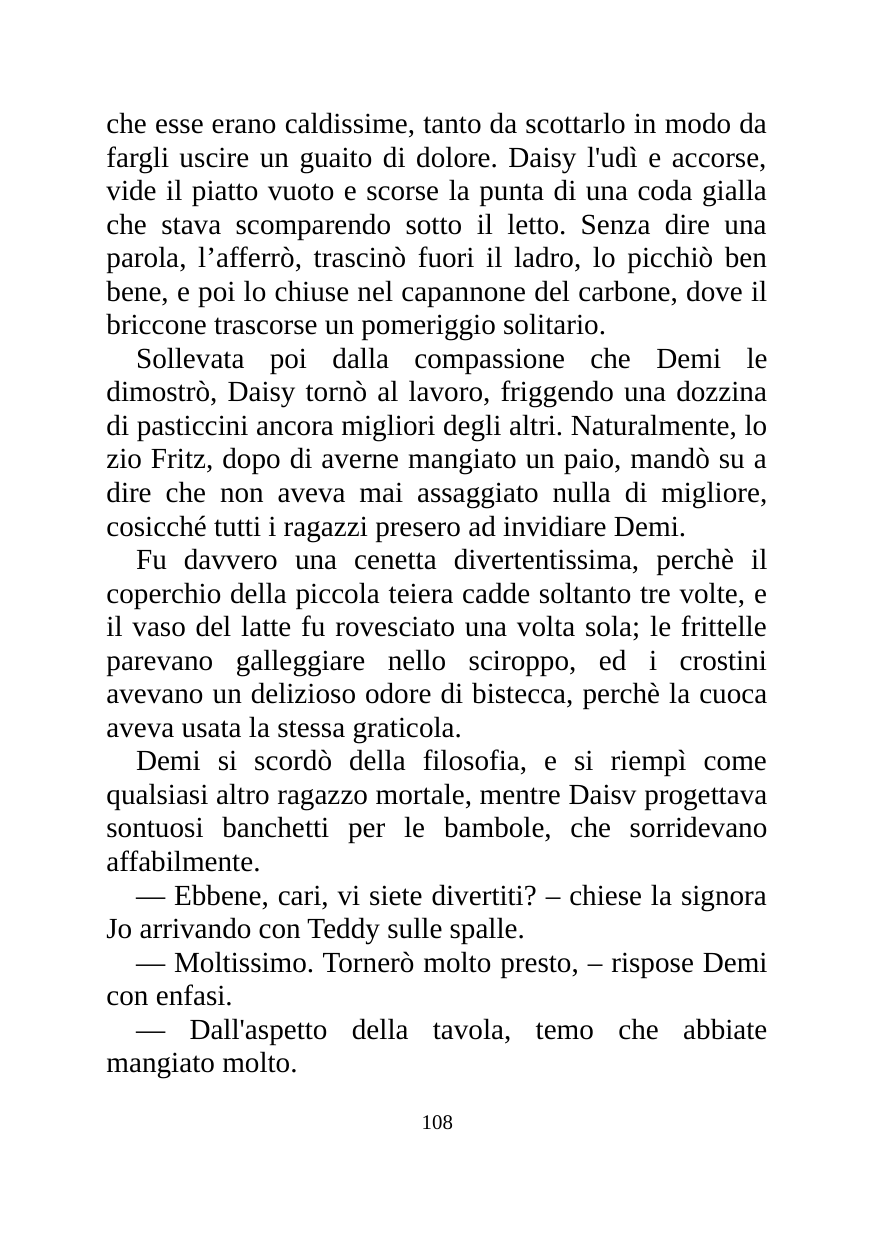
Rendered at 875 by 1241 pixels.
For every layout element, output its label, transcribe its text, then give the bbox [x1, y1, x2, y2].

text — Dall'aspetto della tavola, temo che abbiate mangiato molto. [106, 1012, 768, 1079]
text che esse erano caldissime, tanto da scottarlo in modo da fargli uscire un guaito di dolore. Daisy l'udì e accorse, vide il piatto vuoto e scorse la punta di una coda gialla che stava scomparendo sotto il letto. Senza dire una parola, l’afferrò, trascinò fuori il ladro, lo picchiò ben bene, e poi lo chiuse nel capannone del carbone, dove il briccone trascorse un pomeriggio solitario. [106, 106, 768, 341]
text — Moltissimo. Tornerò molto presto, – rispose Demi con enfasi. [106, 945, 768, 1012]
text Fu davvero una cenetta divertentissima, perchè il coperchio della piccola teiera cadde soltanto tre volte, e il vaso del latte fu rovesciato una volta sola; le frittelle parevano galleggiare nello sciroppo, ed i crostini avevano un delizioso odore di bistecca, perchè la cuoca aveva usata la stessa graticola. [106, 542, 768, 743]
text Sollevata poi dalla compassione che Demi le dimostrò, Daisy tornò al lavoro, friggendo una dozzina di pasticcini ancora migliori degli altri. Naturalmente, lo zio Fritz, dopo di averne mangiato un paio, mandò su a dire che non aveva mai assaggiato nulla di migliore, cosicché tutti i ragazzi presero ad invidiare Demi. [106, 341, 768, 542]
text Demi si scordò della filosofia, e si riempì come qualsiasi altro ragazzo mortale, mentre Daisv progettava sontuosi banchetti per le bambole, che sorridevano affabilmente. [106, 743, 768, 878]
text — Ebbene, cari, vi siete divertiti? – chiese la signora Jo arrivando con Teddy sulle spalle. [106, 878, 768, 945]
